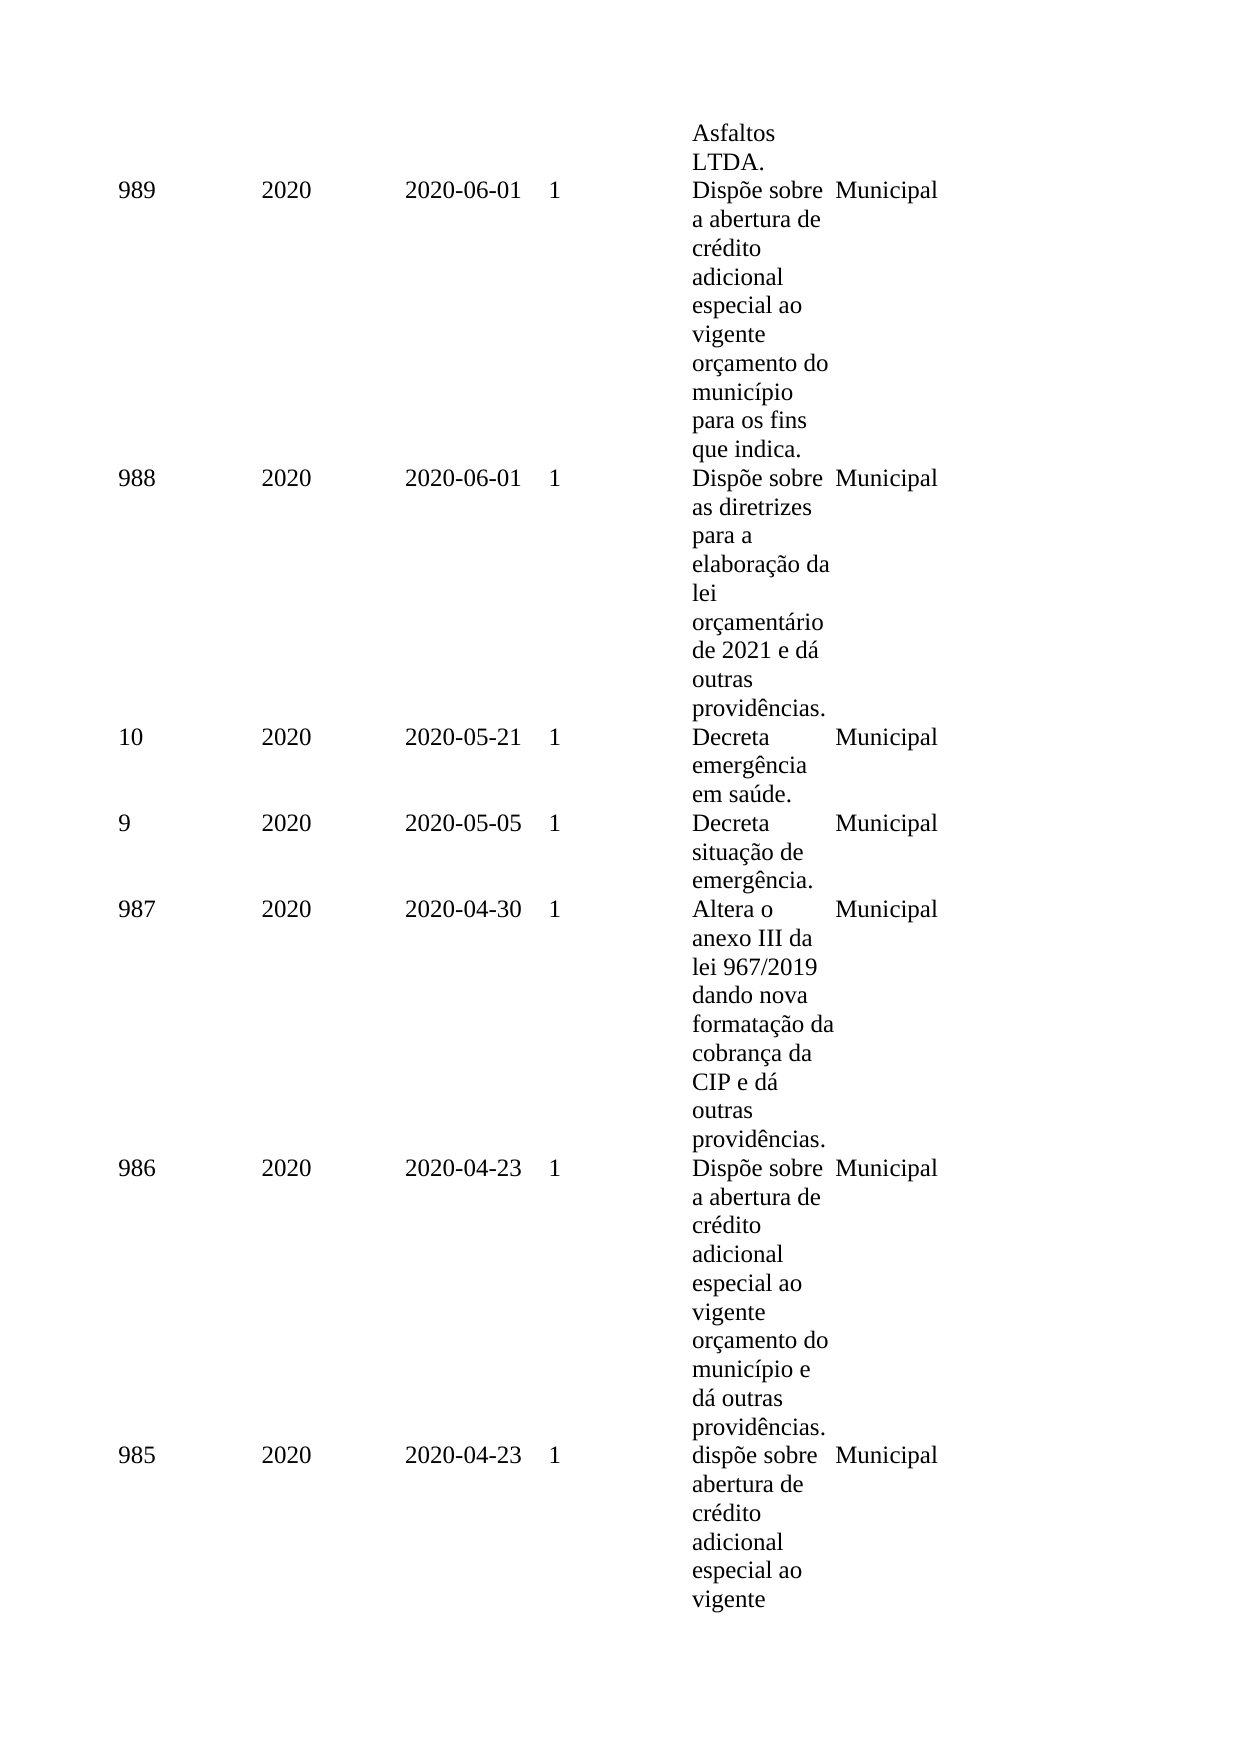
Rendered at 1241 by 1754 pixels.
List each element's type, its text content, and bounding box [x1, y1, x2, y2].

table_cell [979, 894, 1122, 1153]
table_cell 9 [118, 808, 261, 894]
table_cell Municipal [835, 176, 979, 463]
table_cell 1 [548, 894, 692, 1153]
table_cell Dispõe sobre a abertura de crédito adicional especial ao vigente orçamento do município para os fins que indica. [692, 176, 835, 463]
table_cell [548, 118, 692, 176]
table_cell Dispõe sobre a abertura de crédito adicional especial ao vigente orçamento do município e dá outras providências. [692, 1153, 835, 1441]
table_cell Decreta situação de emergência. [692, 808, 835, 894]
table_cell [979, 808, 1122, 894]
table_cell 10 [118, 722, 261, 808]
table_cell 989 [118, 176, 261, 463]
table_cell 2020-04-23 [405, 1441, 548, 1613]
table_cell [979, 176, 1122, 463]
table_cell Altera o anexo III da lei 967/2019 dando nova formatação da cobrança da CIP e dá outras providências. [692, 894, 835, 1153]
table_cell 1 [548, 1441, 692, 1613]
table_cell [405, 118, 548, 176]
table_cell 2020-04-23 [405, 1153, 548, 1441]
table_cell Municipal [835, 1153, 979, 1441]
table_cell 2020 [261, 808, 405, 894]
table_cell 2020-06-01 [405, 176, 548, 463]
table_cell [979, 118, 1122, 176]
table_cell [979, 1441, 1122, 1613]
table_cell Municipal [835, 894, 979, 1153]
table_cell Municipal [835, 463, 979, 722]
table_cell 986 [118, 1153, 261, 1441]
table_cell [261, 118, 405, 176]
table_cell 1 [548, 463, 692, 722]
table_cell 2020 [261, 894, 405, 1153]
table_cell [835, 118, 979, 176]
table_cell 988 [118, 463, 261, 722]
table_cell Municipal [835, 808, 979, 894]
table_cell [979, 1153, 1122, 1441]
table_cell 987 [118, 894, 261, 1153]
table_cell 1 [548, 808, 692, 894]
table_cell Asfaltos LTDA. [692, 118, 835, 176]
table_cell 2020 [261, 176, 405, 463]
table_cell Dispõe sobre as diretrizes para a elaboração da lei orçamentário de 2021 e dá outras providências. [692, 463, 835, 722]
table_cell 2020-06-01 [405, 463, 548, 722]
table_cell 1 [548, 176, 692, 463]
table_cell Municipal [835, 722, 979, 808]
table_cell [979, 722, 1122, 808]
table_cell 2020-05-05 [405, 808, 548, 894]
table_cell 2020 [261, 463, 405, 722]
table_cell 2020 [261, 722, 405, 808]
table_cell [979, 463, 1122, 722]
table_cell dispõe sobre abertura de crédito adicional especial ao vigente [692, 1441, 835, 1613]
table_cell 2020 [261, 1153, 405, 1441]
table_cell 2020-05-21 [405, 722, 548, 808]
table_cell 1 [548, 722, 692, 808]
table_cell 1 [548, 1153, 692, 1441]
table_cell 985 [118, 1441, 261, 1613]
table_cell Municipal [835, 1441, 979, 1613]
table_cell Decreta emergência em saúde. [692, 722, 835, 808]
table_cell 2020 [261, 1441, 405, 1613]
table_cell 2020-04-30 [405, 894, 548, 1153]
table_cell [118, 118, 261, 176]
